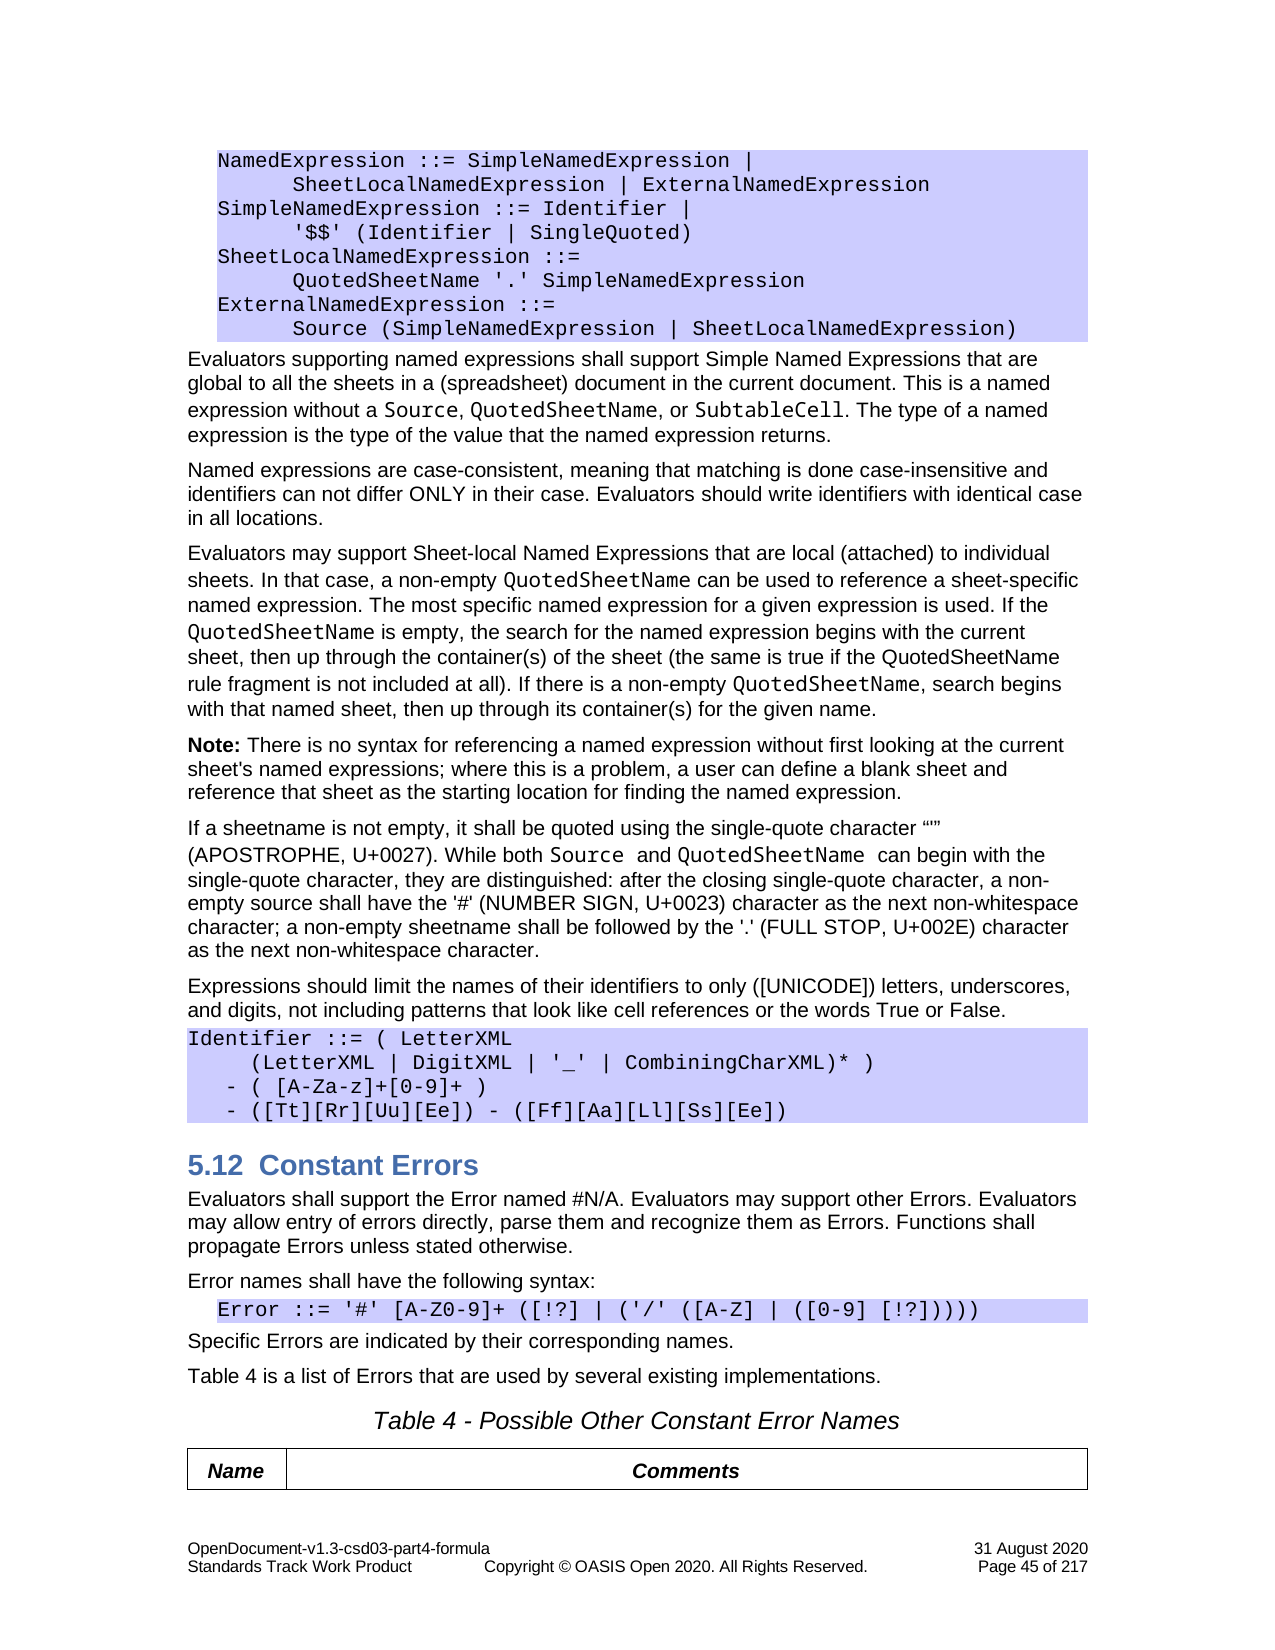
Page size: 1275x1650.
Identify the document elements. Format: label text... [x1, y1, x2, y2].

text If a sheetname is not empty, it shall be quoted using the single-quote character “'” (APOSTROPHE, U+0027). While both Source and QuotedSheetName can begin with the single-quote character, they are distinguished: after the closing single-quote character, a non-empty source shall have the '#' (NUMBER SIGN, U+0023) character as the next non-whitespace character; a non-empty sheetname shall be followed by the '.' (FULL STOP, U+002E) character as the next non-whitespace character. [187, 816, 1088, 962]
text Evaluators shall support the Error named #N/A. Evaluators may support other Errors. Evaluators may allow entry of errors directly, parse them and recognize them as Errors. Functions shall propagate Errors unless stated otherwise. [187, 1187, 1088, 1258]
text Specific Errors are indicated by their corresponding names. [187, 1329, 1088, 1353]
text Identifier ::= ( LetterXML [187, 1028, 1088, 1052]
text Evaluators may support Sheet-local Named Expressions that are local (attached) to individual sheets. In that case, a non-empty QuotedSheetName can be used to reference a sheet-specific named expression. The most specific named expression for a given expression is used. If the QuotedSheetName is empty, the search for the named expression begins with the current sheet, then up through the container(s) of the sheet (the same is true if the QuotedSheetName rule fragment is not included at all). If there is a non-empty QuotedSheetName, search begins with that named sheet, then up through its container(s) for the given name. [187, 542, 1088, 721]
list (LetterXML | DigitXML | '_' | CombiningCharXML)* ) [187, 1052, 1088, 1076]
text Named expressions are case-consistent, meaning that matching is done case-insensitive and identifiers can not differ ONLY in their case. Evaluators should write identifiers with identical case in all locations. [187, 459, 1088, 529]
text Table 4 - Possible Other Constant Error Names [187, 1407, 1088, 1435]
text Evaluators supporting named expressions shall support Simple Named Expressions that are global to all the sheets in a (spreadsheet) document in the current document. This is a named expression without a Source, QuotedSheetName, or SubtableCell. The type of a named expression is the type of the value that the named expression returns. [187, 348, 1088, 447]
text Note: There is no syntax for referencing a named expression without first looking at the current sheet's named expressions; where this is a problem, a user can define a blank sheet and reference that sheet as the starting location for finding the named expression. [187, 733, 1088, 804]
text ExternalNamedExpression ::= Source (SimpleNamedExpression | SheetLocalNamedExpression) [217, 294, 1088, 342]
text SheetLocalNamedExpression ::= QuotedSheetName '.' SimpleNamedExpression [217, 246, 1088, 294]
subtitle Constant Errors [187, 1148, 1088, 1181]
text Table 4 is a list of Errors that are used by several existing implementations. [187, 1365, 1088, 1388]
table_header Name [188, 1449, 286, 1489]
text Error ::= '#' [A-Z0-9]+ ([!?] | ('/' ([A-Z] | ([0-9] [!?])))) [217, 1299, 1088, 1323]
list - ([Tt][Rr][Uu][Ee]) - ([Ff][Aa][Ll][Ss][Ee]) [187, 1099, 1088, 1123]
text Expressions should limit the names of their identifiers to only ([UNICODE]) letters, underscores, and digits, not including patterns that look like cell references or the words True or False. [187, 974, 1088, 1022]
table_header Comments [287, 1449, 1087, 1489]
text Error names shall have the following syntax: [187, 1270, 1088, 1293]
list - ( [A-Za-z]+[0-9]+ ) [187, 1076, 1088, 1099]
text SimpleNamedExpression ::= Identifier | '$$' (Identifier | SingleQuoted) [217, 198, 1088, 246]
text NamedExpression ::= SimpleNamedExpression | SheetLocalNamedExpression | ExternalNamedExpression [217, 150, 1088, 198]
